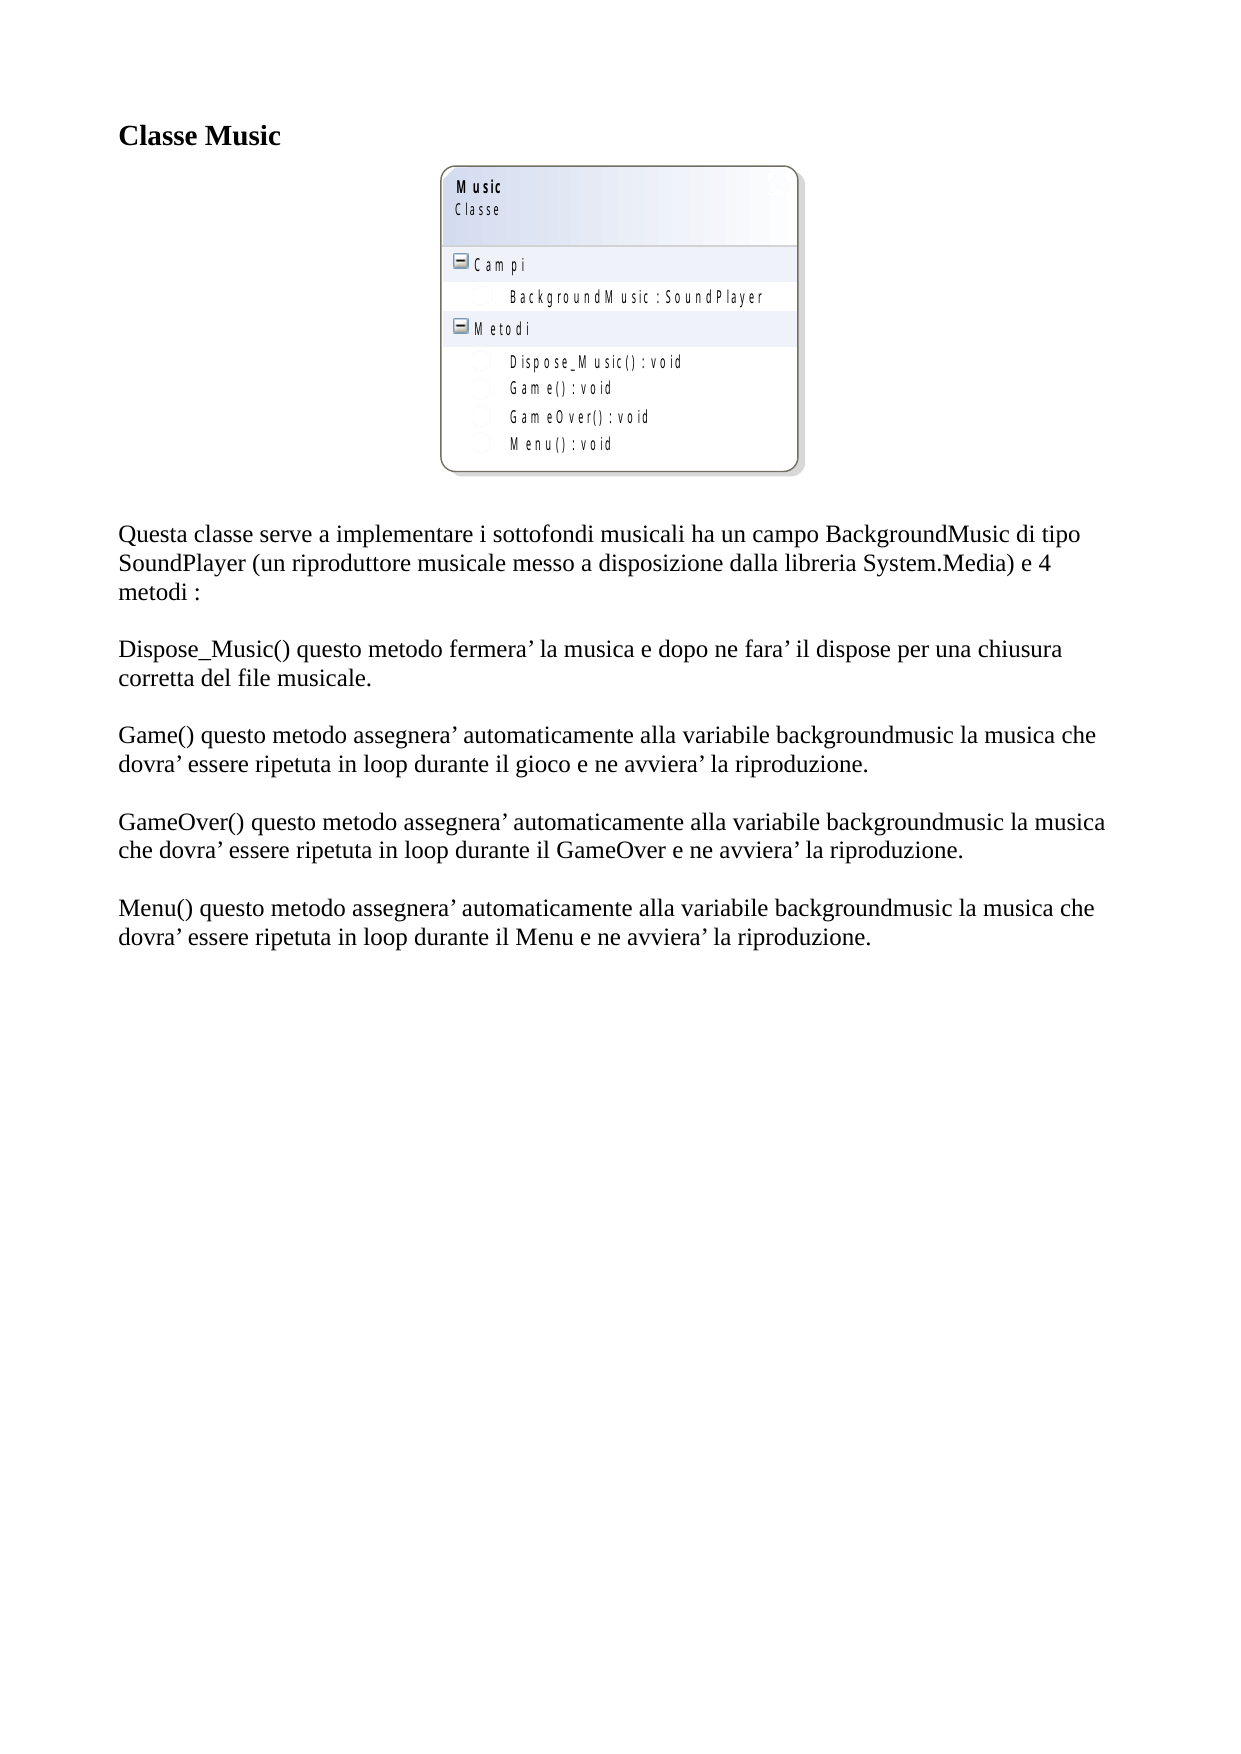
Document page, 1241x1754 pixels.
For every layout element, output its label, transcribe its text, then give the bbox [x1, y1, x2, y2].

text GameOver() questo metodo assegnera’ automaticamente alla variabile backgroundmusic la musica che dovra’ essere ripetuta in loop durante il GameOver e ne avviera’ la riproduzione. [118, 807, 1122, 864]
text Questa classe serve a implementare i sottofondi musicali ha un campo BackgroundMusic di tipo SoundPlayer (un riproduttore musicale messo a disposizione dalla libreria System.Media) e 4 metodi : [118, 519, 1122, 606]
text Game() questo metodo assegnera’ automaticamente alla variabile backgroundmusic la musica che dovra’ essere ripetuta in loop durante il gioco e ne avviera’ la riproduzione. [118, 721, 1122, 778]
text Menu() questo metodo assegnera’ automaticamente alla variabile backgroundmusic la musica che dovra’ essere ripetuta in loop durante il Menu e ne avviera’ la riproduzione. [118, 893, 1122, 951]
text Classe Music [118, 118, 1122, 152]
text Dispose_Music() questo metodo fermera’ la musica e dopo ne fara’ il dispose per una chiusura corretta del file musicale. [118, 634, 1122, 692]
